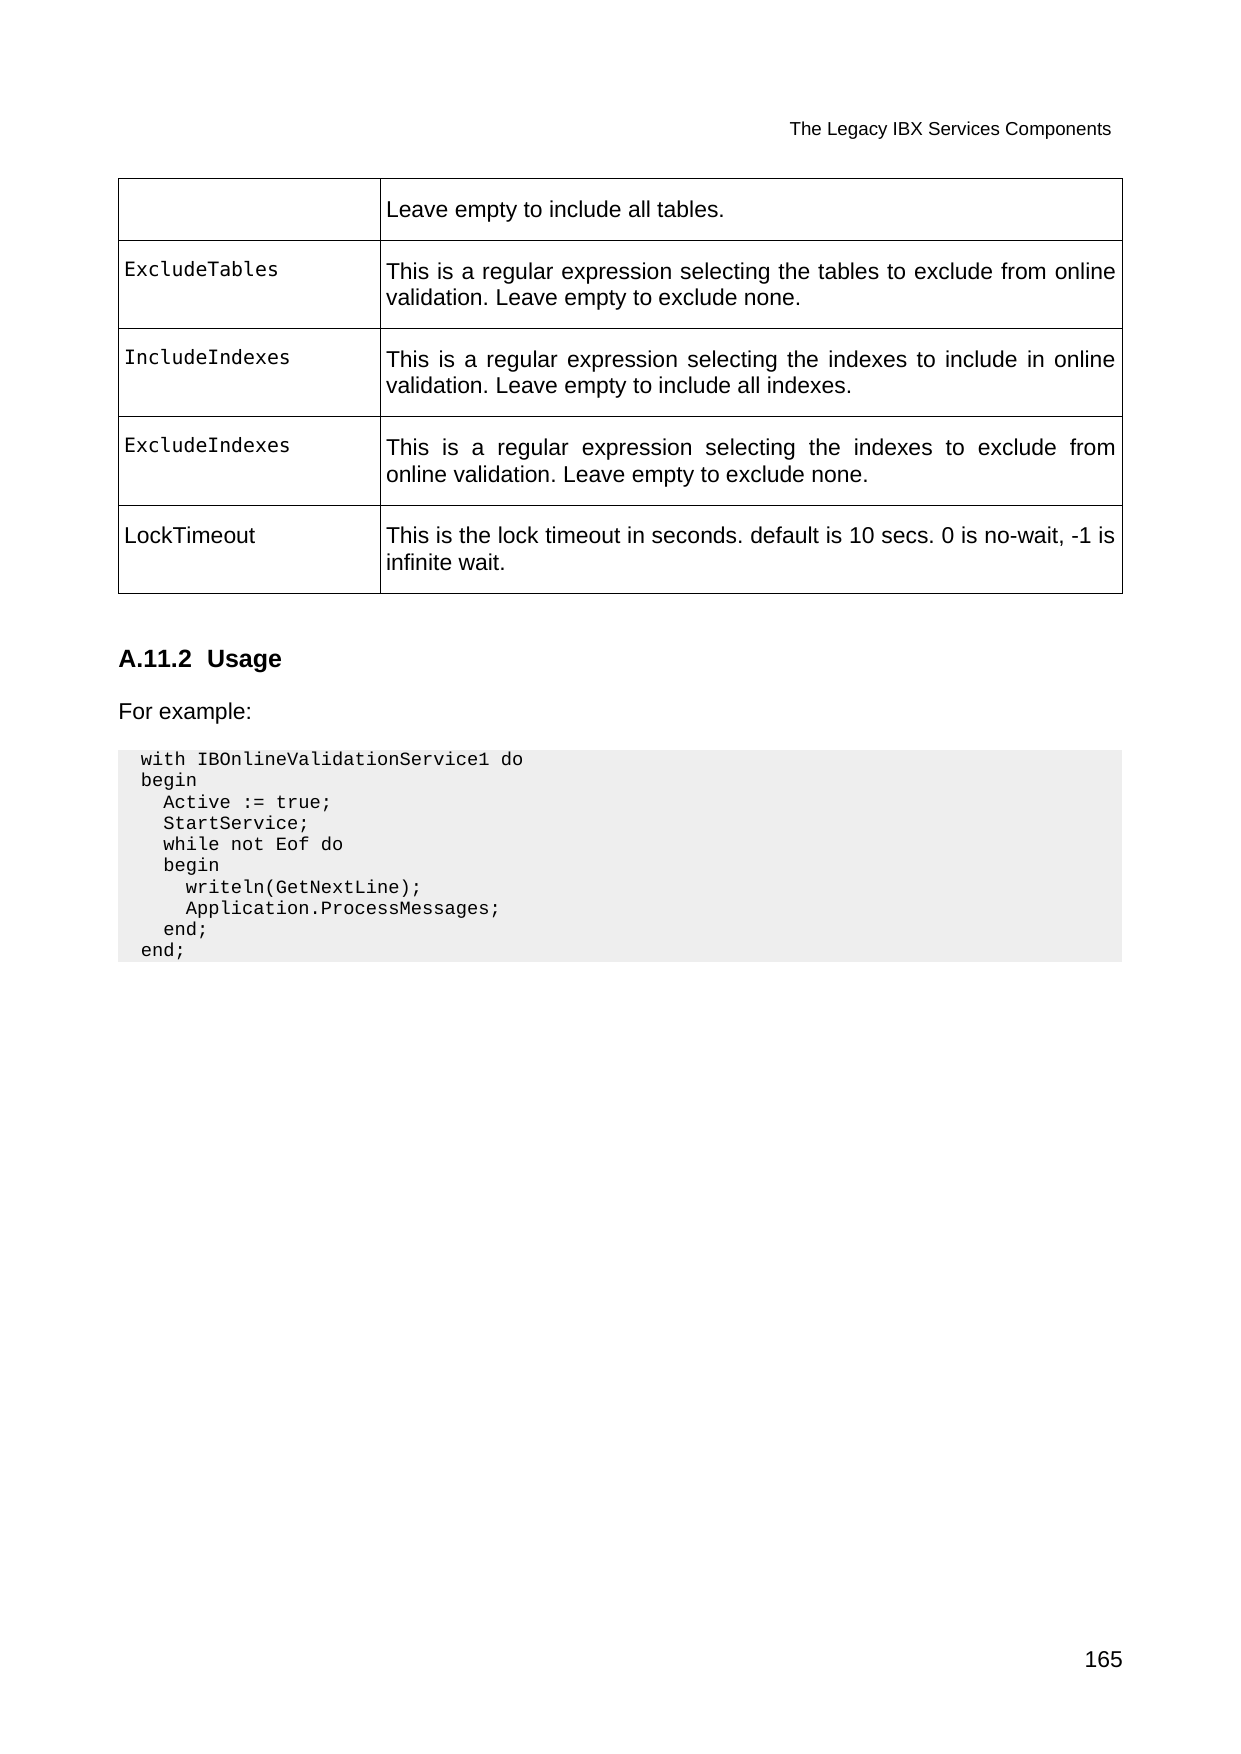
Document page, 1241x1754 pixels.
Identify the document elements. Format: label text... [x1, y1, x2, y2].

text StartService; [118, 814, 1122, 835]
text end; [118, 941, 1122, 962]
text while not Eof do [118, 835, 1122, 856]
table_header Leave empty to include all tables. [381, 179, 1122, 240]
text begin [118, 771, 1122, 792]
table_header [119, 179, 380, 240]
table_cell This is a regular expression selecting the indexes to include in online validation. Leave empty to include all indexes. [381, 329, 1122, 416]
text Application.ProcessMessages; [118, 899, 1122, 920]
table_cell ExcludeIndexes [119, 417, 380, 505]
table_cell IncludeIndexes [119, 329, 380, 416]
text with IBOnlineValidationService1 do [118, 750, 1122, 771]
text For example: [118, 698, 1122, 724]
text begin [118, 856, 1122, 877]
subtitle Usage [118, 644, 1122, 673]
table_cell This is a regular expression selecting the indexes to exclude from online validation. Leave empty to exclude none. [381, 417, 1122, 505]
text writeln(GetNextLine); [118, 877, 1122, 899]
text Active := true; [118, 792, 1122, 814]
table_cell LockTimeout [119, 506, 380, 593]
table_cell This is a regular expression selecting the tables to exclude from online validation. Leave empty to exclude none. [381, 241, 1122, 328]
text end; [118, 920, 1122, 941]
table_cell ExcludeTables [119, 241, 380, 328]
table_cell This is the lock timeout in seconds. default is 10 secs. 0 is no-wait, -1 is infinite wait. [381, 506, 1122, 593]
